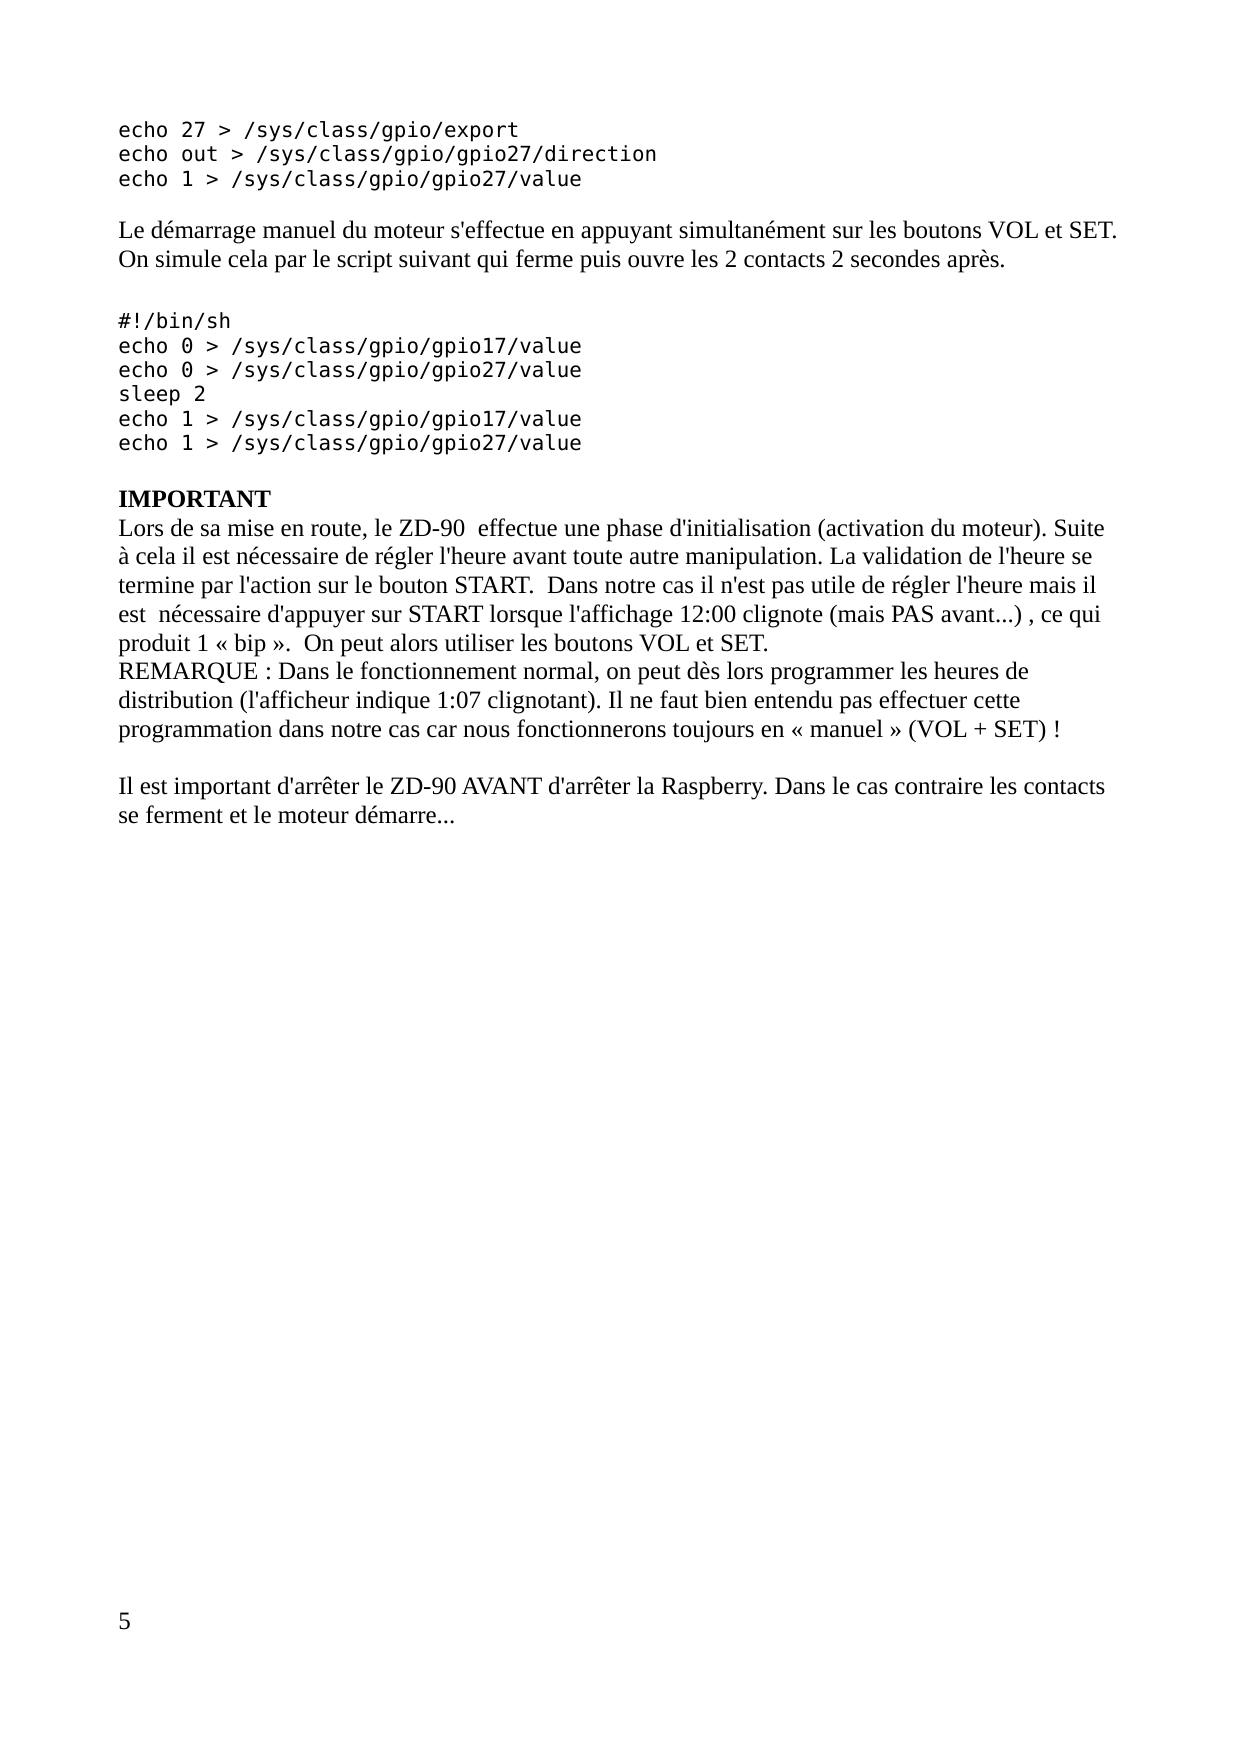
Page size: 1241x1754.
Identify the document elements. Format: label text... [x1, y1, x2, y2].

text echo out > /sys/class/gpio/gpio27/direction [118, 142, 1122, 167]
text echo 1 > /sys/class/gpio/gpio27/value [118, 431, 1122, 455]
text echo 0 > /sys/class/gpio/gpio17/value [118, 334, 1122, 358]
text #!/bin/sh [118, 309, 1122, 334]
text echo 1 > /sys/class/gpio/gpio17/value [118, 407, 1122, 431]
text REMARQUE : Dans le fonctionnement normal, on peut dès lors programmer les heures de distribution (l'afficheur indique 1:07 clignotant). Il ne faut bien entendu pas effectuer cette programmation dans notre cas car nous fonctionnerons toujours en « manuel » (VOL + SET) ! [118, 656, 1122, 743]
text Il est important d'arrêter le ZD-90 AVANT d'arrêter la Raspberry. Dans le cas contraire les contacts se ferment et le moteur démarre... [118, 771, 1122, 829]
text echo 0 > /sys/class/gpio/gpio27/value [118, 358, 1122, 382]
text IMPORTANT [118, 484, 1122, 513]
text Lors de sa mise en route, le ZD-90 effectue une phase d'initialisation (activation du moteur). Suite à cela il est nécessaire de régler l'heure avant toute autre manipulation. La validation de l'heure se termine par l'action sur le bouton START. Dans notre cas il n'est pas utile de régler l'heure mais il est nécessaire d'appuyer sur START lorsque l'affichage 12:00 clignote (mais PAS avant...) , ce qui produit 1 « bip ». On peut alors utiliser les boutons VOL et SET. [118, 513, 1122, 656]
text sleep 2 [118, 382, 1122, 407]
text Le démarrage manuel du moteur s'effectue en appuyant simultanément sur les boutons VOL et SET. On simule cela par le script suivant qui ferme puis ouvre les 2 contacts 2 secondes après. [118, 215, 1122, 273]
text echo 1 > /sys/class/gpio/gpio27/value [118, 167, 1122, 191]
text echo 27 > /sys/class/gpio/export [118, 118, 1122, 142]
